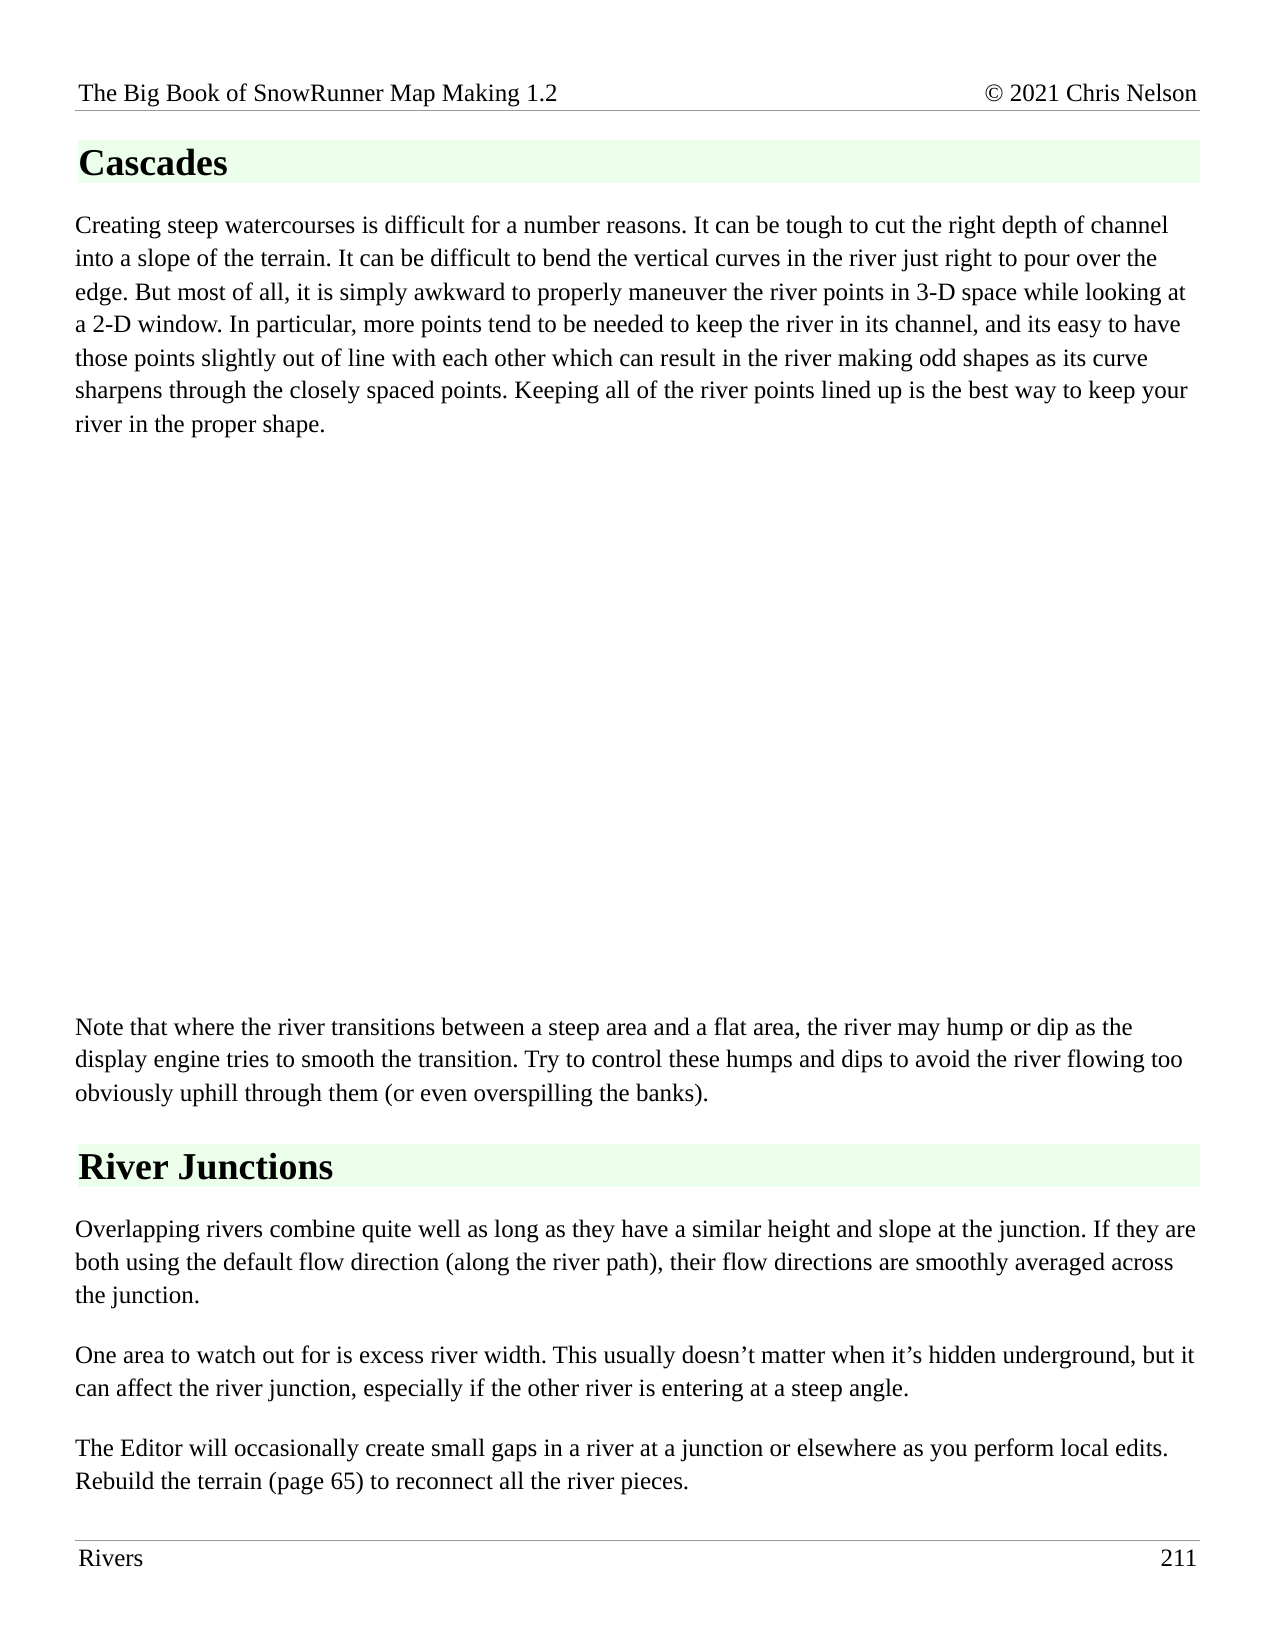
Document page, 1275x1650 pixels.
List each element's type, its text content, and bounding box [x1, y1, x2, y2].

text Creating steep watercourses is difficult for a number reasons. It can be tough to cut the right depth of channel into a slope of the terrain. It can be difficult to bend the vertical curves in the river just right to pour over the edge. But most of all, it is simply awkward to properly maneuver the river points in 3‑D space while looking at a 2-D window. In particular, more points tend to be needed to keep the river in its channel, and its easy to have those points slightly out of line with each other which can result in the river making odd shapes as its curve sharpens through the closely spaced points. Keeping all of the river points lined up is the best way to keep your river in the proper shape. [75, 211, 1200, 437]
text The Editor will occasionally create small gaps in a river at a junction or elsewhere as you perform local edits. Rebuild the terrain (page 65) to reconnect all the river pieces. [75, 1433, 1200, 1495]
subtitle Cascades [78, 140, 1200, 183]
text One area to watch out for is excess river width. This usually doesn’t matter when it’s hidden underground, but it can affect the river junction, especially if the other river is entering at a steep angle. [75, 1340, 1200, 1402]
text Overlapping rivers combine quite well as long as they have a similar height and slope at the junction. If they are both using the default flow direction (along the river path), their flow directions are smoothly averaged across the junction. [75, 1214, 1200, 1309]
subtitle River Junctions [78, 1144, 1200, 1187]
text Note that where the river transitions between a steep area and a flat area, the river may hump or dip as the display engine tries to smooth the transition. Try to control these humps and dips to avoid the river flowing too obviously uphill through them (or even overspilling the banks). [75, 1012, 1200, 1106]
